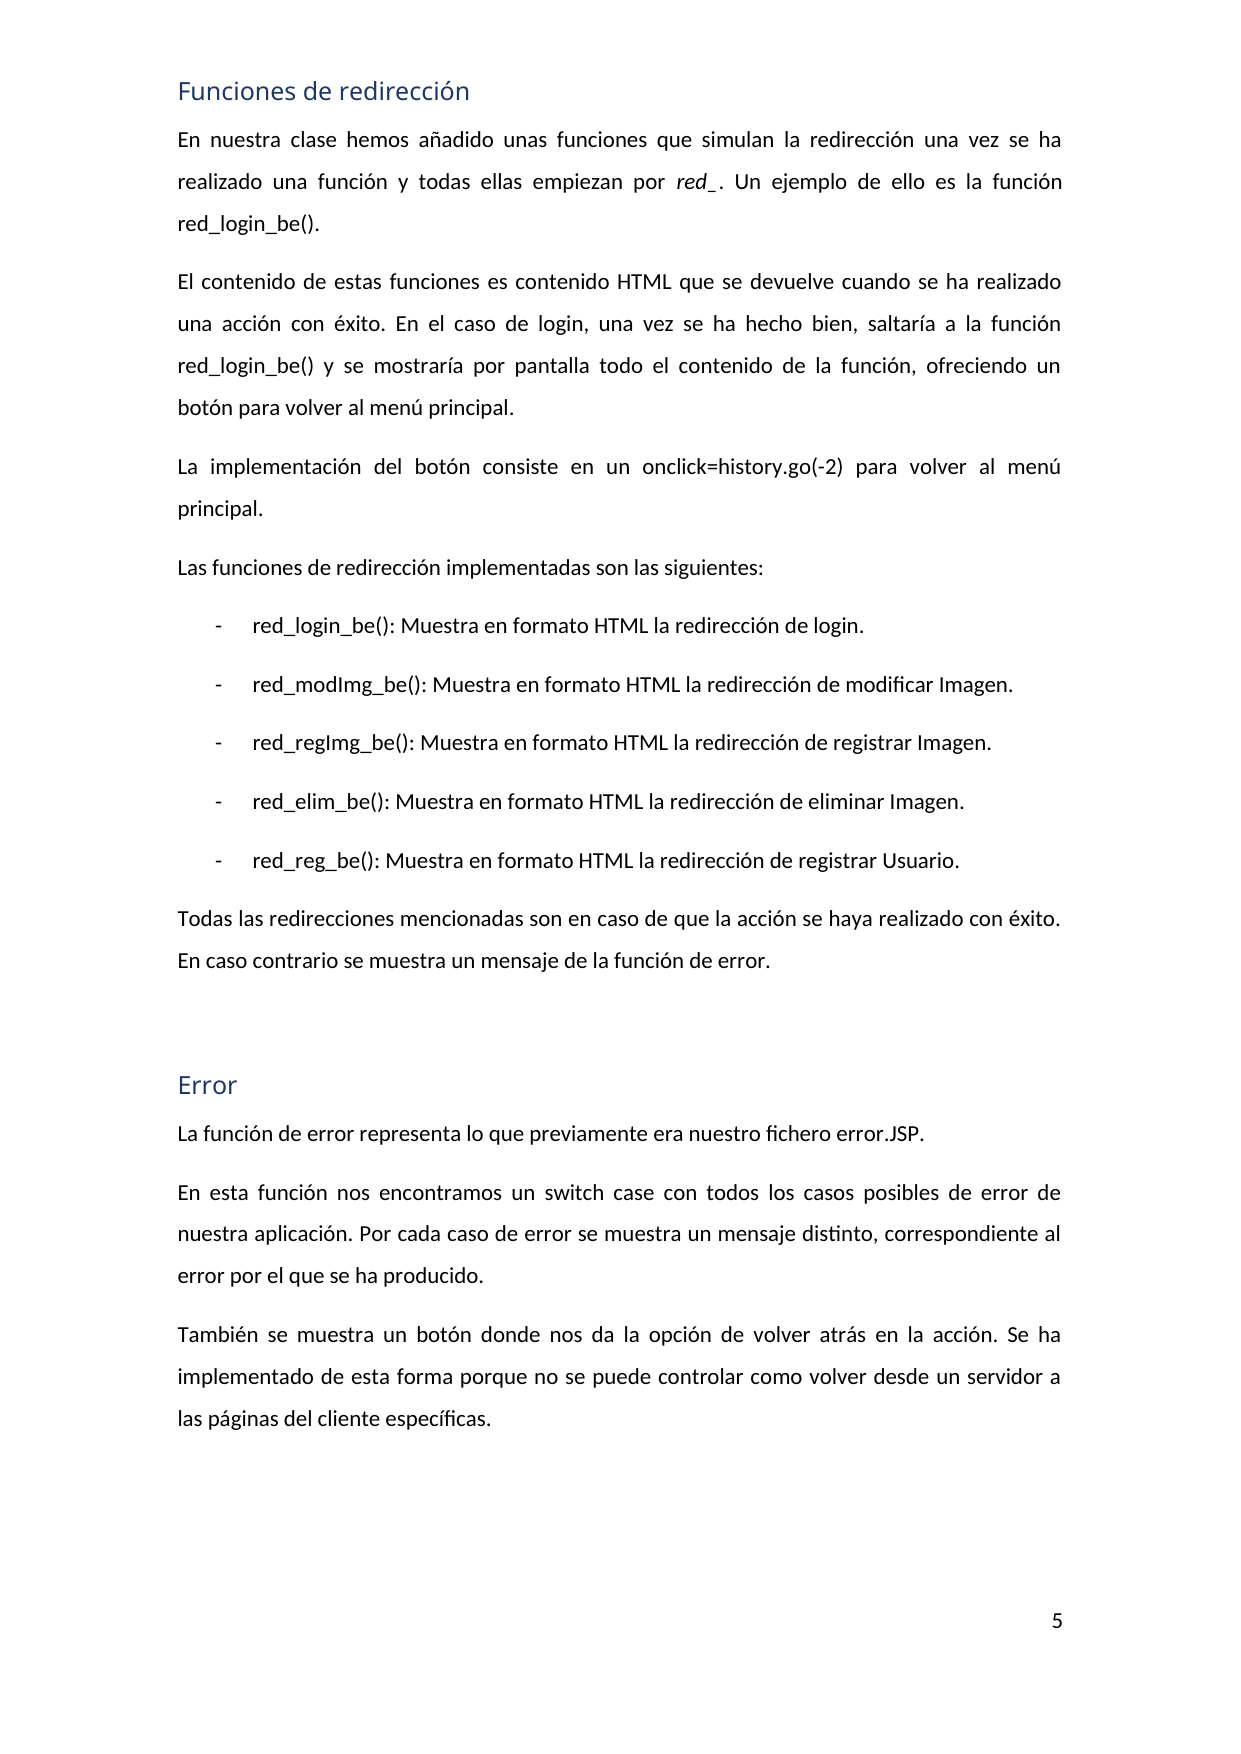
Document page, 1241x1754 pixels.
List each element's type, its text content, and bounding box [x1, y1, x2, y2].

text En esta función nos encontramos un switch case con todos los casos posibles de error de nuestra aplicación. Por cada caso de error se muestra un mensaje distinto, correspondiente al error por el que se ha producido. [177, 1178, 1063, 1289]
list red_elim_be(): Muestra en formato HTML la redirección de eliminar Imagen. [215, 787, 1063, 815]
text Las funciones de redirección implementadas son las siguientes: [177, 553, 1063, 581]
text También se muestra un botón donde nos da la opción de volver atrás en la acción. Se ha implementado de esta forma porque no se puede controlar como volver desde un servidor a las páginas del cliente específicas. [177, 1320, 1063, 1432]
text La función de error representa lo que previamente era nuestro fichero error.JSP. [177, 1119, 1063, 1147]
list red_modImg_be(): Muestra en formato HTML la redirección de modificar Imagen. [215, 670, 1063, 698]
text El contenido de estas funciones es contenido HTML que se devuelve cuando se ha realizado una acción con éxito. En el caso de login, una vez se ha hecho bien, saltaría a la función red_login_be() y se mostraría por pantalla todo el contenido de la función, ofreciendo un botón para volver al menú principal. [177, 267, 1063, 421]
list red_login_be(): Muestra en formato HTML la redirección de login. [215, 611, 1063, 639]
text Todas las redirecciones mencionadas son en caso de que la acción se haya realizado con éxito. En caso contrario se muestra un mensaje de la función de error. [177, 904, 1063, 974]
subtitle Funciones de redirección [177, 74, 1063, 108]
subtitle Error [177, 1068, 1063, 1102]
list red_reg_be(): Muestra en formato HTML la redirección de registrar Usuario. [215, 846, 1063, 874]
text La implementación del botón consiste en un onclick=history.go(-2) para volver al menú principal. [177, 452, 1063, 522]
list red_regImg_be(): Muestra en formato HTML la redirección de registrar Imagen. [215, 728, 1063, 757]
text En nuestra clase hemos añadido unas funciones que simulan la redirección una vez se ha realizado una función y todas ellas empiezan por red_. Un ejemplo de ello es la función red_login_be(). [177, 125, 1063, 237]
